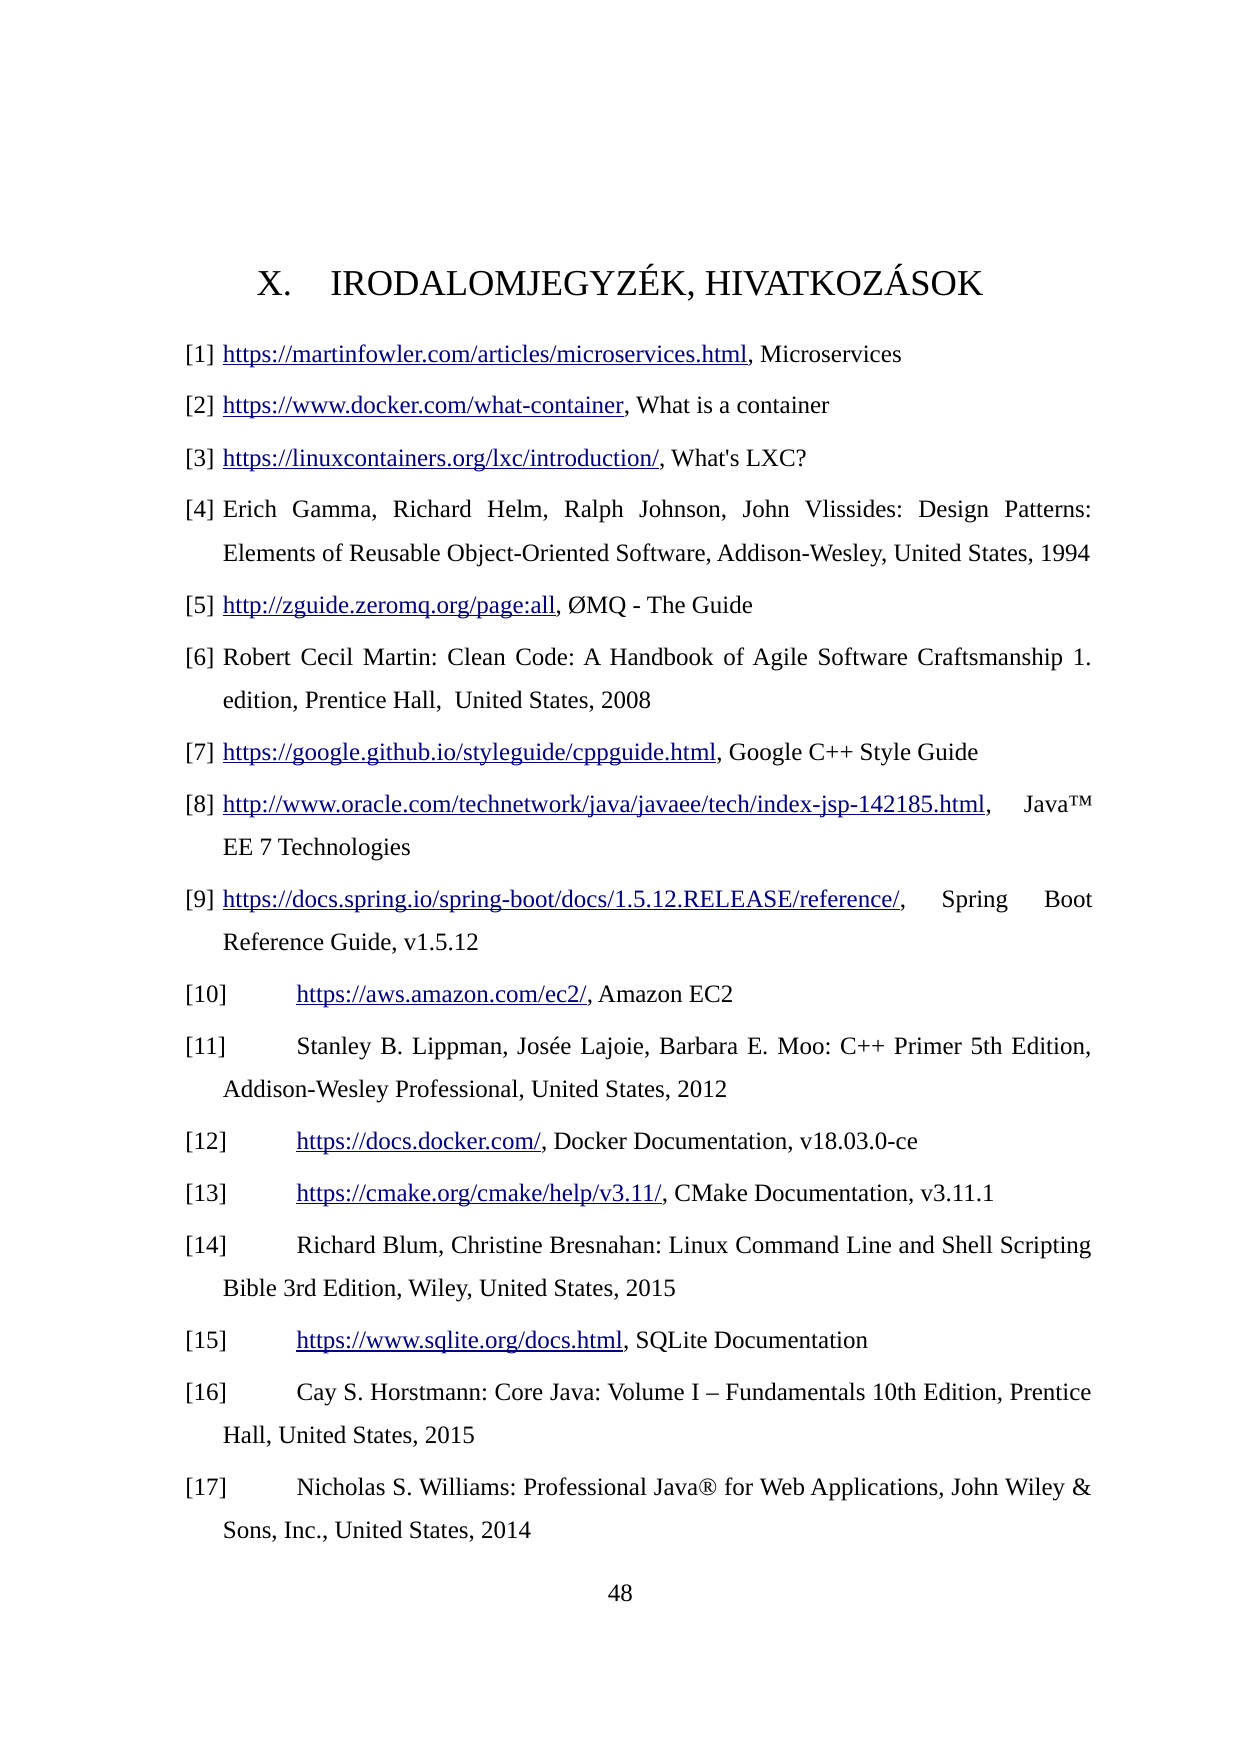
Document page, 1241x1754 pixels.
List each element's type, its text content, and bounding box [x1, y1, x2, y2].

list https://docs.spring.io/spring-boot/docs/1.5.12.RELEASE/reference/, Spring Boot Reference Guide, v1.5.12 [185, 884, 1093, 956]
list Richard Blum, Christine Bresnahan: Linux Command Line and Shell Scripting Bible 3rd Edition, Wiley, United States, 2015 [185, 1230, 1093, 1302]
list https://www.docker.com/what-container, What is a container [185, 391, 1093, 419]
list Stanley B. Lippman, Josée Lajoie, Barbara E. Moo: C++ Primer 5th Edition, Addison-Wesley Professional, United States, 2012 [185, 1031, 1093, 1103]
list https://martinfowler.com/articles/microservices.html, Microservices [185, 339, 1093, 367]
list http://www.oracle.com/technetwork/java/javaee/tech/index-jsp-142185.html, Java™ EE 7 Technologies [185, 789, 1093, 861]
list Cay S. Horstmann: Core Java: Volume I – Fundamentals 10th Edition, Prentice Hall, United States, 2015 [185, 1377, 1093, 1449]
list https://docs.docker.com/, Docker Documentation, v18.03.0-ce [185, 1126, 1093, 1155]
list https://google.github.io/styleguide/cppguide.html, Google C++ Style Guide [185, 737, 1093, 766]
subtitle IRODALOMJEGYZÉK, HIVATKOZÁSOK [148, 261, 1093, 303]
list http://zguide.zeromq.org/page:all, ØMQ - The Guide [185, 590, 1093, 618]
list https://cmake.org/cmake/help/v3.11/, CMake Documentation, v3.11.1 [185, 1178, 1093, 1207]
list https://aws.amazon.com/ec2/, Amazon EC2 [185, 979, 1093, 1008]
list https://linuxcontainers.org/lxc/introduction/, What's LXC? [185, 443, 1093, 471]
list Nicholas S. Williams: Professional Java® for Web Applications, John Wiley & Sons, Inc., United States, 2014 [185, 1472, 1093, 1544]
list Robert Cecil Martin: Clean Code: A Handbook of Agile Software Craftsmanship 1. edition, Prentice Hall, United States, 2008 [185, 642, 1093, 713]
list Erich Gamma, Richard Helm, Ralph Johnson, John Vlissides: Design Patterns: Elements of Reusable Object-Oriented Software, Addison-Wesley, United States, 1994 [185, 494, 1093, 566]
list https://www.sqlite.org/docs.html, SQLite Documentation [185, 1325, 1093, 1354]
